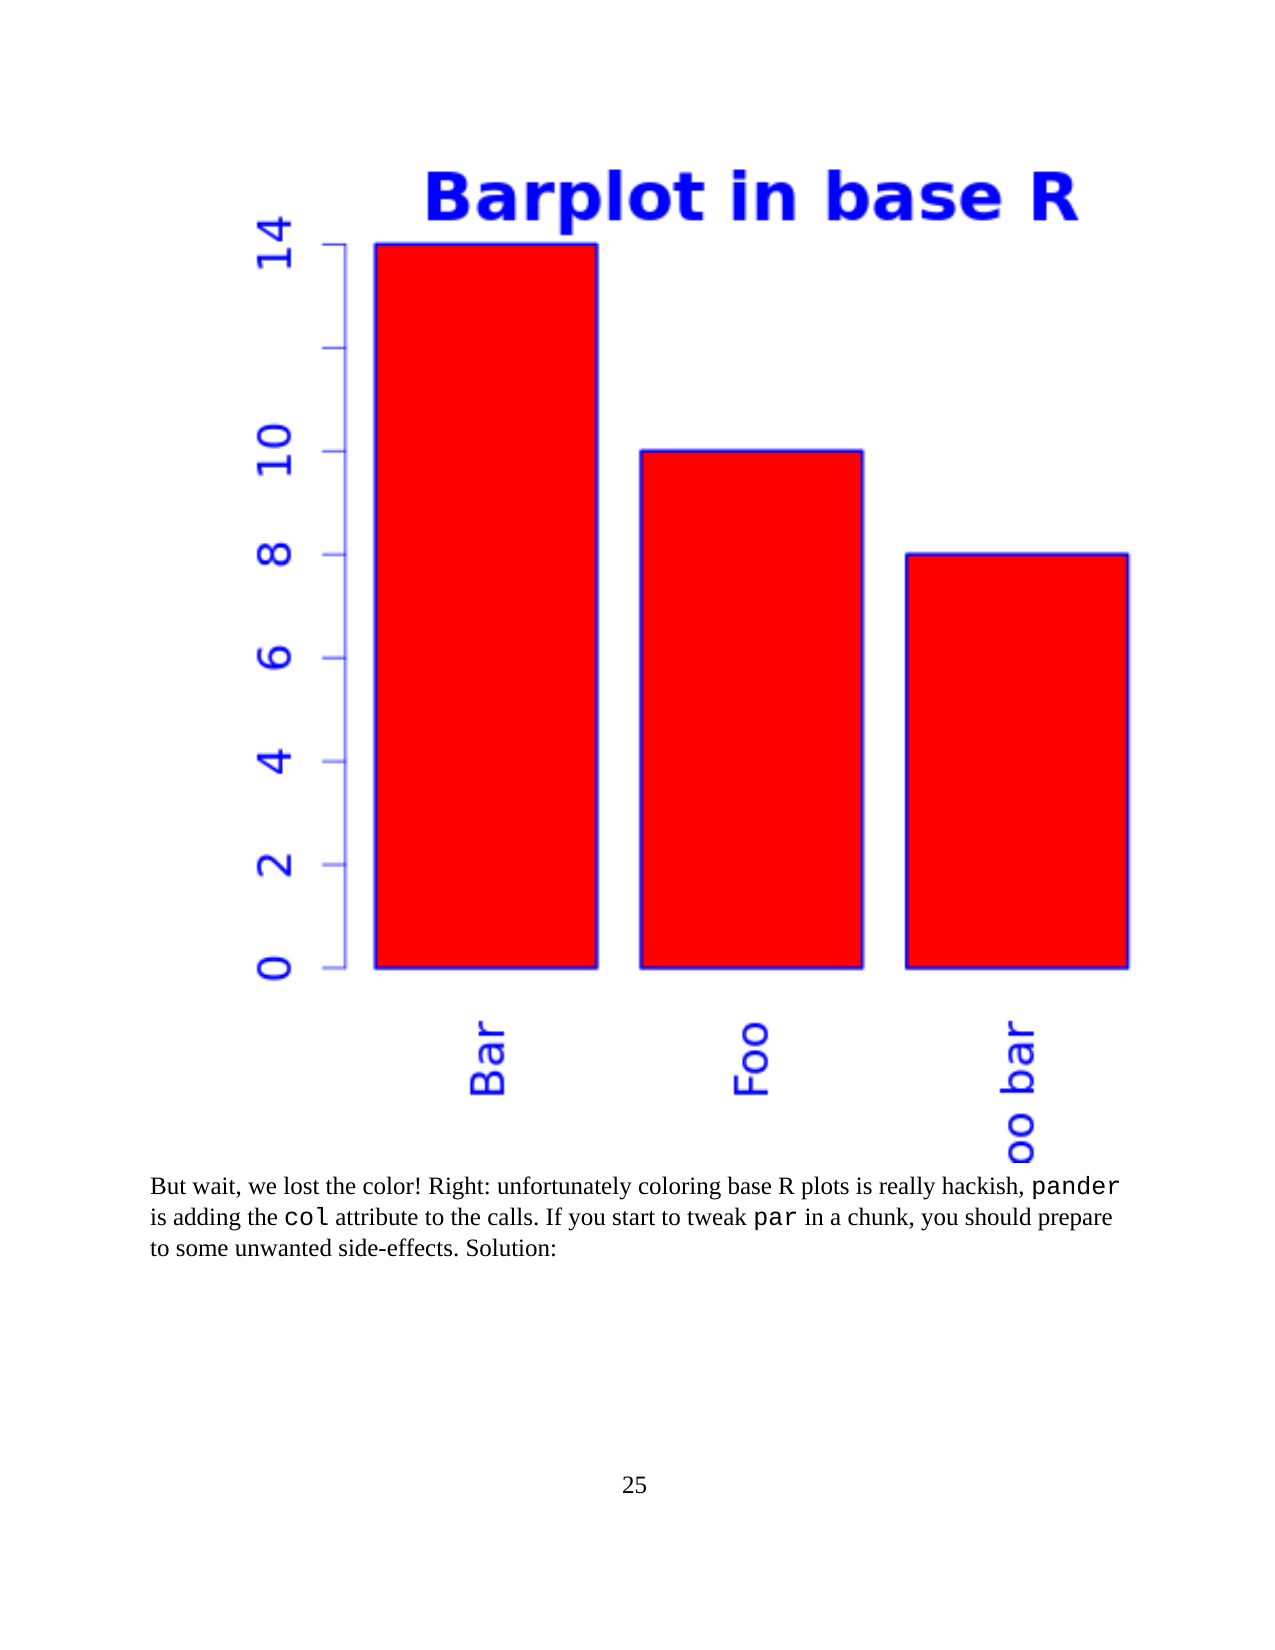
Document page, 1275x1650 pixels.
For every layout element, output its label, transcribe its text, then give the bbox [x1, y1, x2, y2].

picture [150, 150, 1163, 1163]
text But wait, we lost the color! Right: unfortunately coloring base R plots is really hackish, pander is adding the col attribute to the calls. If you start to tweak par in a chunk, you should prepare to some unwanted side-effects. Solution: [150, 1171, 1125, 1262]
